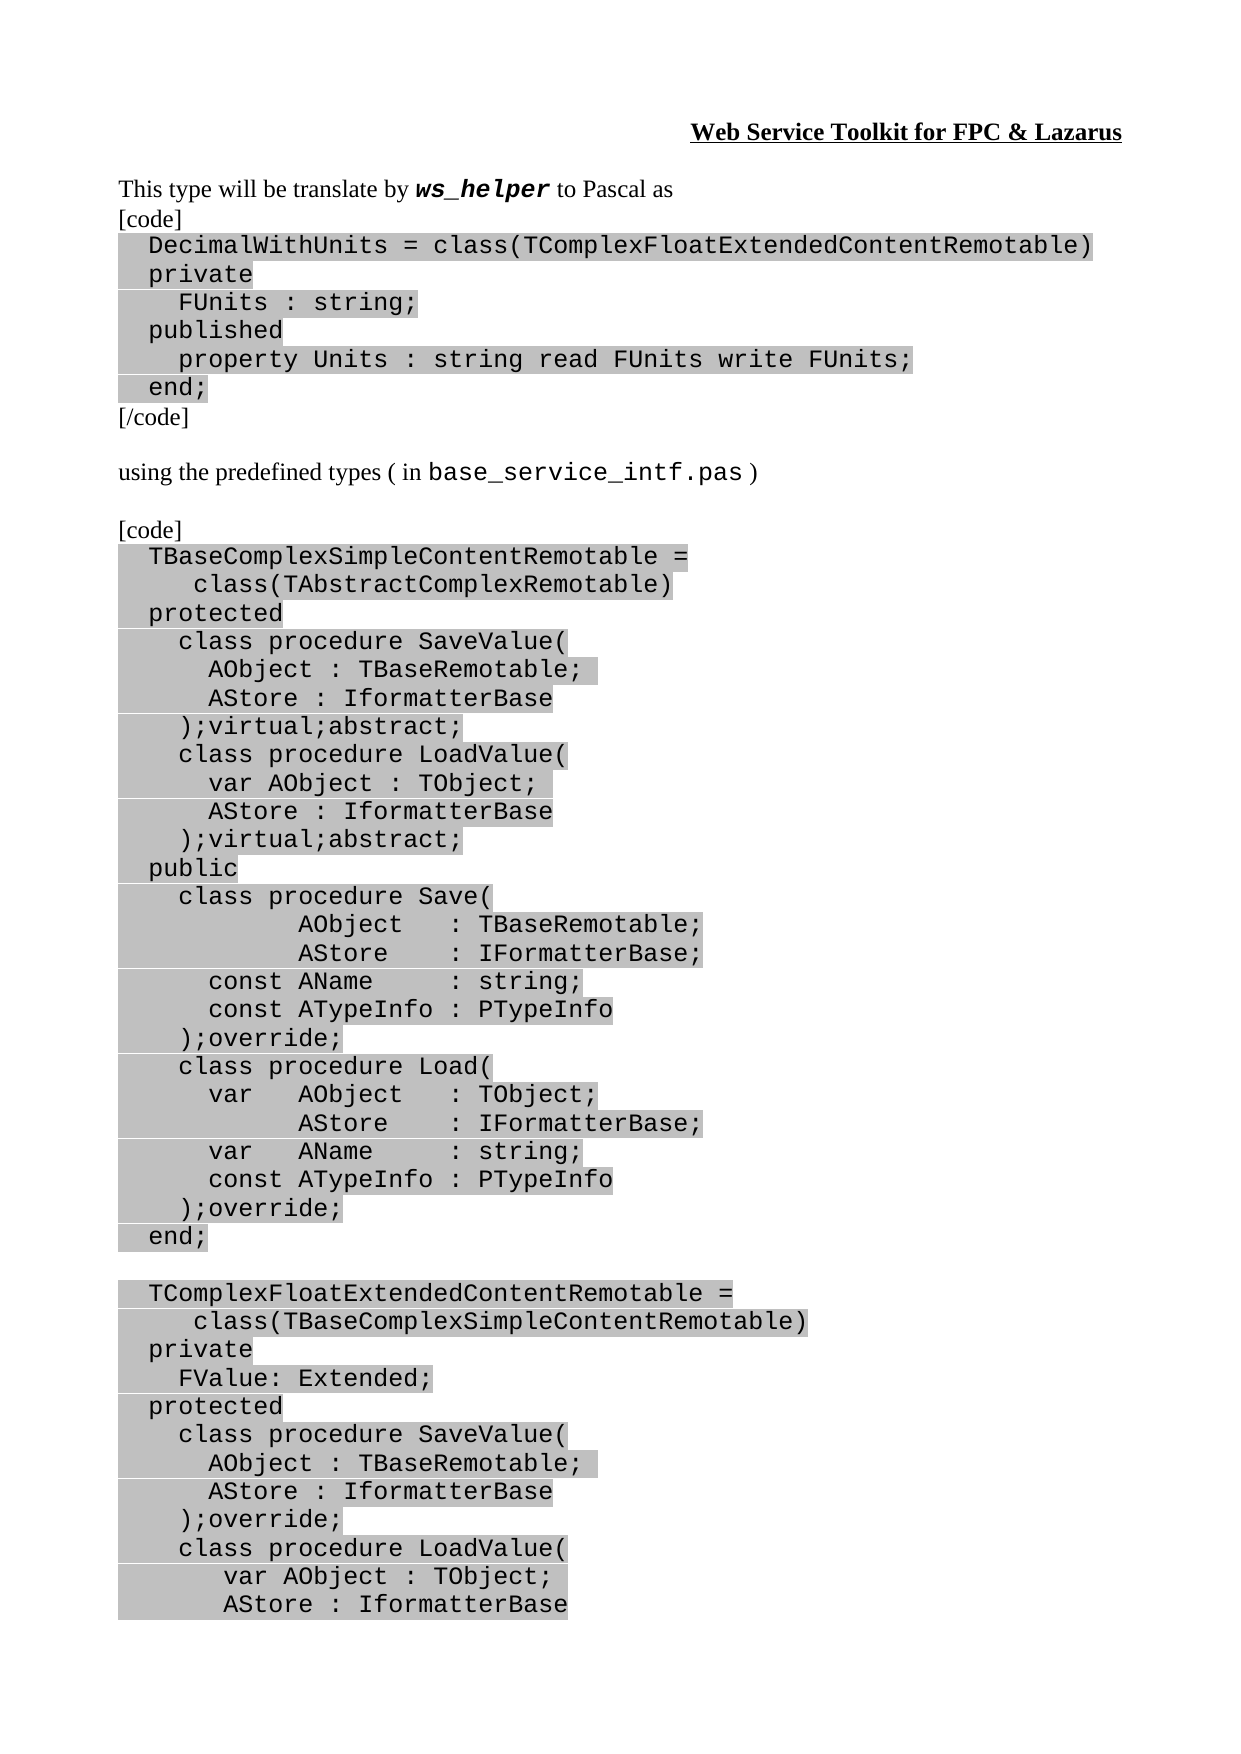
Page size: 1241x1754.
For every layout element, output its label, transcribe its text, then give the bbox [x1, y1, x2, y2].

text AStore : IFormatterBase; [118, 1110, 1122, 1138]
text );override; [118, 1507, 1122, 1535]
text DecimalWithUnits = class(TComplexFloatExtendedContentRemotable) [118, 233, 1122, 261]
text private [118, 261, 1122, 289]
text public [118, 855, 1122, 883]
text FUnits : string; [118, 289, 1122, 318]
text published [118, 318, 1122, 346]
text TComplexFloatExtendedContentRemotable = [118, 1280, 1122, 1308]
text using the predefined types ( in base_service_intf.pas ) [118, 458, 1122, 488]
text AObject : TBaseRemotable; [118, 912, 1122, 940]
text AStore : IformatterBase [118, 1478, 1122, 1507]
text var AName : string; [118, 1138, 1122, 1167]
text const ATypeInfo : PTypeInfo [118, 1167, 1122, 1195]
text property Units : string read FUnits write FUnits; [118, 346, 1122, 374]
text class procedure LoadValue( [118, 1535, 1122, 1563]
text class procedure SaveValue( [118, 628, 1122, 657]
text class procedure Save( [118, 883, 1122, 912]
text [code] [118, 516, 1122, 543]
text [code] [118, 205, 1122, 233]
text class procedure LoadValue( [118, 742, 1122, 770]
text );override; [118, 1195, 1122, 1223]
text );virtual;abstract; [118, 827, 1122, 855]
text AObject : TBaseRemotable; [118, 657, 1122, 685]
text class(TAbstractComplexRemotable) [118, 572, 1122, 600]
text protected [118, 600, 1122, 628]
text FValue: Extended; [118, 1365, 1122, 1393]
text AStore : IformatterBase [118, 685, 1122, 713]
text class procedure Load( [118, 1053, 1122, 1082]
text AStore : IFormatterBase; [118, 940, 1122, 968]
text protected [118, 1393, 1122, 1422]
text end; [118, 374, 1122, 403]
text );virtual;abstract; [118, 713, 1122, 742]
text AObject : TBaseRemotable; [118, 1450, 1122, 1478]
text AStore : IformatterBase [118, 798, 1122, 827]
text var AObject : TObject; [118, 1563, 1122, 1592]
text AStore : IformatterBase [118, 1592, 1122, 1620]
text );override; [118, 1025, 1122, 1053]
text This type will be translate by ws_helper to Pascal as [118, 175, 1122, 205]
text const AName : string; [118, 968, 1122, 997]
text [/code] [118, 403, 1122, 431]
text const ATypeInfo : PTypeInfo [118, 997, 1122, 1025]
text private [118, 1337, 1122, 1365]
text class(TBaseComplexSimpleContentRemotable) [118, 1308, 1122, 1337]
text class procedure SaveValue( [118, 1422, 1122, 1450]
text end; [118, 1223, 1122, 1252]
text var AObject : TObject; [118, 770, 1122, 798]
text var AObject : TObject; [118, 1082, 1122, 1110]
text TBaseComplexSimpleContentRemotable = [118, 543, 1122, 572]
